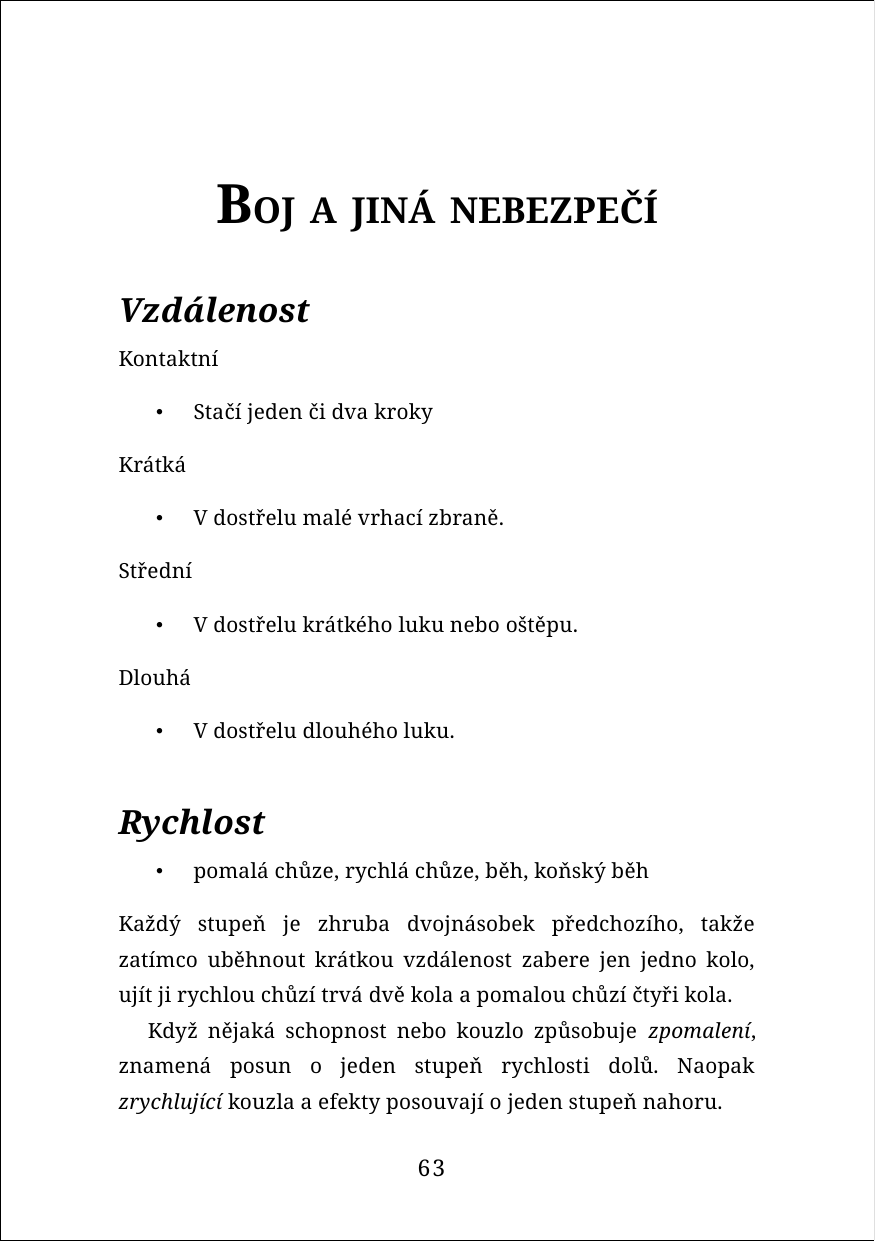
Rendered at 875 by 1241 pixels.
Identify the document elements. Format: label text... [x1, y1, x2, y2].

subtitle Vzdálenost [118, 287, 756, 332]
list Stačí jeden či dva kroky [156, 397, 756, 425]
text Kontaktní [118, 344, 756, 372]
list pomalá chůze, rychlá chůze, běh, koňský běh [156, 856, 756, 885]
list V dostřelu krátkého luku nebo oštěpu. [156, 610, 756, 638]
list V dostřelu malé vrhací zbraně. [156, 503, 756, 532]
text Střední [118, 557, 756, 585]
text Každý stupeň je zhruba dvojnásobek předchozího, takže zatímco uběhnout krátkou vzdálenost zabere jen jedno kolo, ujít ji rychlou chůzí trvá dvě kola a pomalou chůzí čtyři kola. Když nějaká schopnost nebo kouzlo způsobuje zpomalení, znamená posun o jeden stupeň rychlosti dolů. Naopak zrychlující kouzla a efekty posouvají o jeden stupeň nahoru. [118, 909, 756, 1116]
subtitle Rychlost [118, 799, 756, 844]
subtitle Boj a jiná nebezpečí [118, 166, 756, 239]
text Krátká [118, 450, 756, 479]
text Dlouhá [118, 663, 756, 692]
list V dostřelu dlouhého luku. [156, 716, 756, 745]
